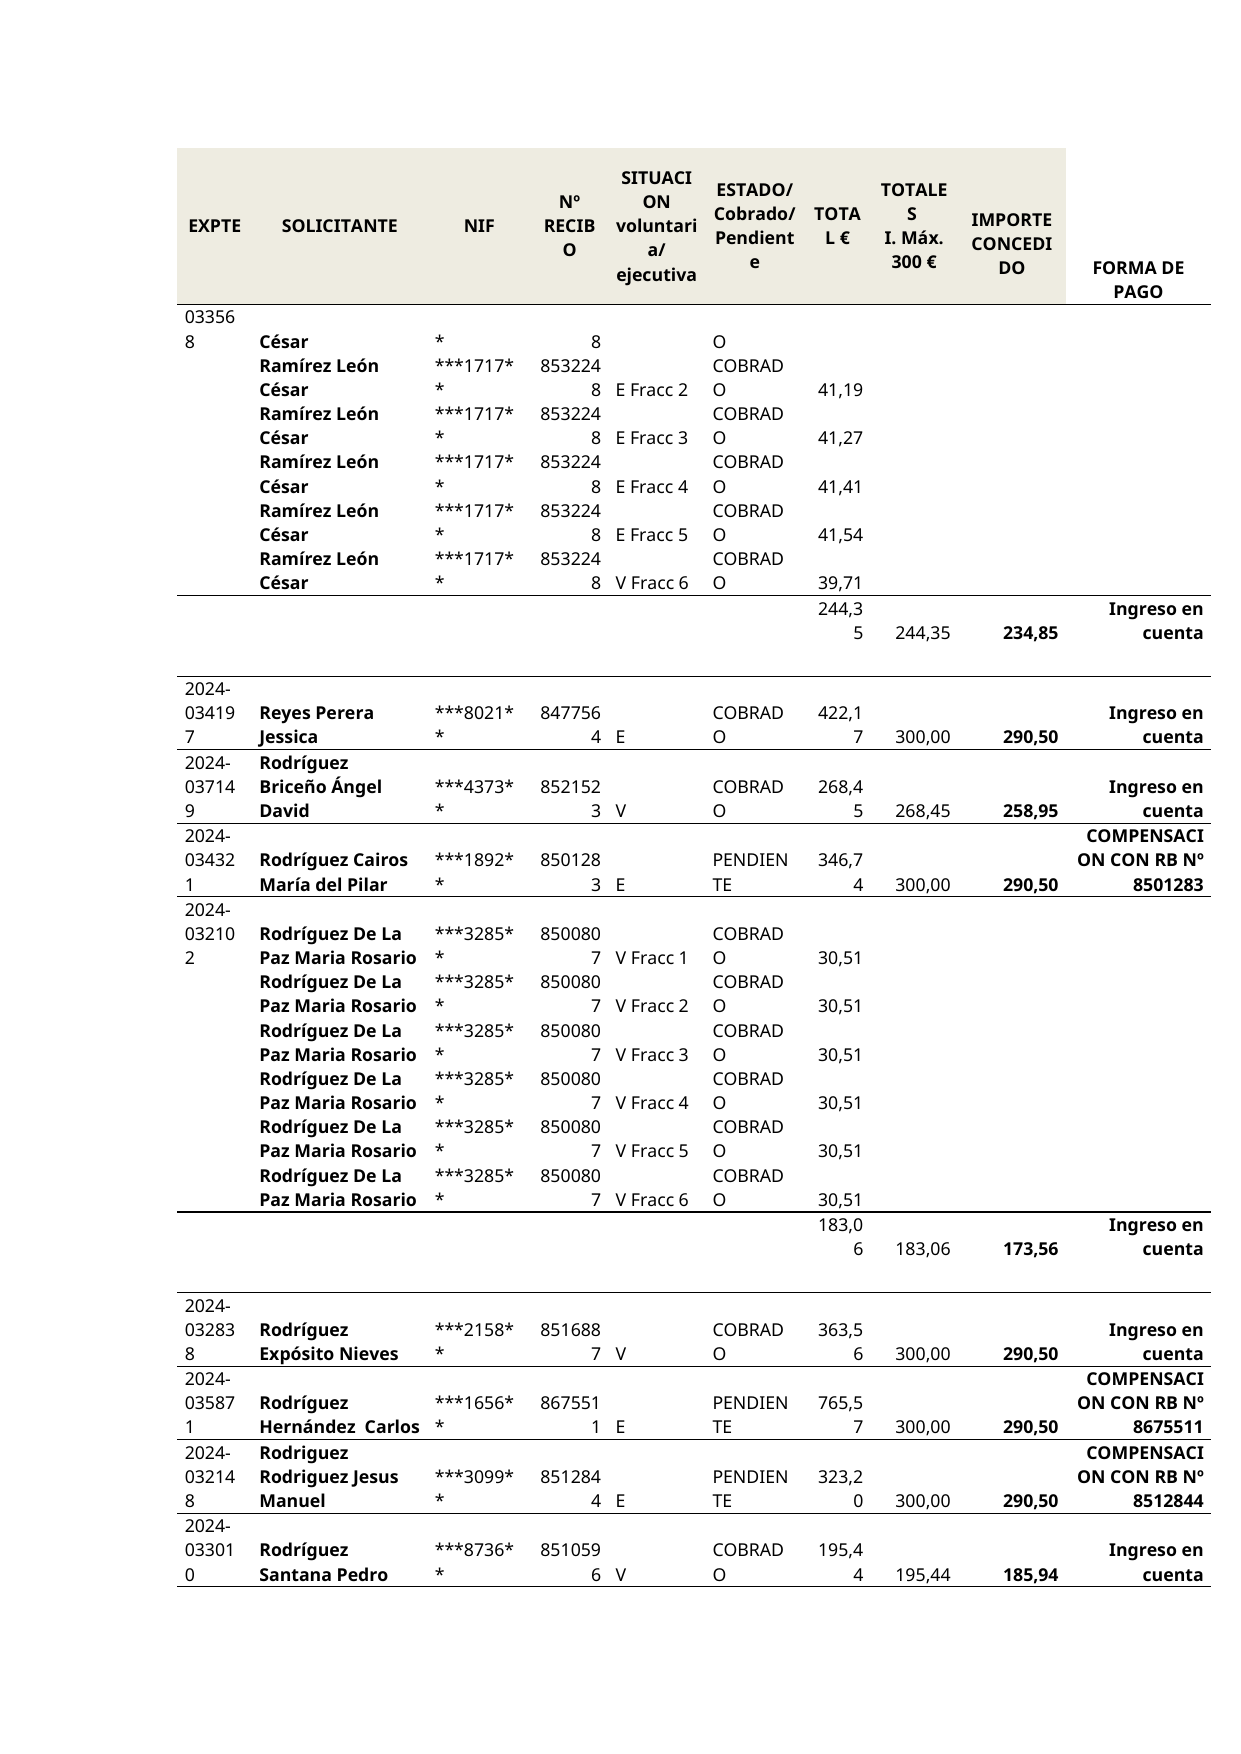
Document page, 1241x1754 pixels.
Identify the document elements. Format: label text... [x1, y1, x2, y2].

table_cell Ingreso en cuenta [1066, 677, 1211, 749]
table_cell 8477564 [531, 677, 608, 749]
table_cell 300,00 [870, 677, 958, 749]
table_cell PENDIENTE [705, 824, 804, 896]
table_cell 8 [531, 305, 608, 353]
table_cell [804, 305, 870, 353]
table_cell Ramírez León César [252, 402, 427, 450]
table_cell [958, 1018, 1066, 1066]
table_cell 8532248 [531, 450, 608, 498]
table_cell 8532248 [531, 498, 608, 547]
table_cell E Fracc 4 [608, 450, 705, 498]
table_header TOTALES I. Máx. 300 € [870, 148, 958, 304]
table_cell ***1892** [427, 824, 531, 896]
table_cell [1066, 402, 1211, 450]
table_cell 2024-032102 [177, 897, 252, 970]
table_cell 195,44 [804, 1514, 870, 1586]
table_cell COBRADO [705, 450, 804, 498]
table_cell Ingreso en cuenta [1066, 1293, 1211, 1366]
table_cell PENDIENTE [705, 1367, 804, 1439]
table_cell [958, 1261, 1066, 1292]
table_cell ***3285** [427, 1066, 531, 1115]
table_cell 300,00 [870, 1440, 958, 1513]
table_cell 8500807 [531, 897, 608, 970]
table_cell 183,06 [804, 1213, 870, 1261]
table_cell ***1717** [427, 402, 531, 450]
table_cell 290,50 [958, 1367, 1066, 1439]
table_cell Rodríguez De La Paz Maria Rosario [252, 897, 427, 970]
table_cell [177, 1066, 252, 1115]
table_cell [177, 1163, 252, 1211]
table_cell ***4373** [427, 750, 531, 823]
table_cell ***1656** [427, 1367, 531, 1439]
table_cell COBRADO [705, 498, 804, 547]
table_cell O [705, 305, 804, 353]
table_cell V Fracc 2 [608, 970, 705, 1018]
table_cell Ramírez León César [252, 353, 427, 402]
table_cell PENDIENTE [705, 1440, 804, 1513]
table_header Nº RECIBO [531, 148, 608, 304]
table_cell [177, 353, 252, 402]
table_cell E Fracc 5 [608, 498, 705, 547]
table_cell [608, 596, 705, 644]
table_cell ***1717** [427, 498, 531, 547]
table_cell [1066, 450, 1211, 498]
table_cell 30,51 [804, 897, 870, 970]
table_header FORMA DE PAGO [1066, 148, 1211, 304]
table_cell [870, 897, 958, 970]
table_cell 8521523 [531, 750, 608, 823]
table_cell COMPENSACION CON RB Nº 8512844 [1066, 1440, 1211, 1513]
table_cell [958, 1163, 1066, 1211]
table_cell [1066, 1115, 1211, 1163]
table_cell [705, 596, 804, 644]
table_cell 8501283 [531, 824, 608, 896]
table_cell COBRADO [705, 547, 804, 595]
table_cell [958, 498, 1066, 547]
table_cell [177, 1115, 252, 1163]
table_cell Rodríguez Expósito Nieves [252, 1293, 427, 1366]
table_cell 8500807 [531, 1163, 608, 1211]
table_cell 422,17 [804, 677, 870, 749]
table_cell ***1717** [427, 353, 531, 402]
table_cell COBRADO [705, 1066, 804, 1115]
table_header EXPTE [177, 148, 252, 304]
table_cell Rodríguez De La Paz Maria Rosario [252, 1066, 427, 1115]
table_cell 173,56 [958, 1213, 1066, 1261]
table_cell Ramírez León César [252, 498, 427, 547]
table_cell 033568 [177, 305, 252, 353]
table_cell [1066, 1261, 1211, 1292]
table_cell [870, 305, 958, 353]
table_cell 258,95 [958, 750, 1066, 823]
table_cell [177, 1018, 252, 1066]
table_cell [958, 547, 1066, 595]
table_header IMPORTE CONCEDIDO [958, 148, 1066, 304]
table_cell 8500807 [531, 1018, 608, 1066]
table_cell COBRADO [705, 402, 804, 450]
table_cell V [608, 1514, 705, 1586]
table_cell [608, 305, 705, 353]
table_cell Reyes Perera Jessica [252, 677, 427, 749]
table_cell 30,51 [804, 970, 870, 1018]
table_cell 300,00 [870, 1367, 958, 1439]
table_cell [177, 1213, 252, 1261]
table_cell 41,54 [804, 498, 870, 547]
table_cell Rodríguez Briceño Ángel David [252, 750, 427, 823]
table_cell * [427, 305, 531, 353]
table_cell ***1717** [427, 547, 531, 595]
table_cell [1066, 305, 1211, 353]
table_cell [531, 644, 608, 676]
table_cell 30,51 [804, 1115, 870, 1163]
table_cell [958, 353, 1066, 402]
table_header SOLICITANTE [252, 148, 427, 304]
table_cell 346,74 [804, 824, 870, 896]
table_cell Ingreso en cuenta [1066, 1213, 1211, 1261]
table_cell 244,35 [804, 596, 870, 644]
table_cell COBRADO [705, 970, 804, 1018]
table_cell [1066, 897, 1211, 970]
table_cell [958, 970, 1066, 1018]
table_cell 41,27 [804, 402, 870, 450]
table_cell E [608, 1367, 705, 1439]
table_cell 8516887 [531, 1293, 608, 1366]
table_cell 30,51 [804, 1163, 870, 1211]
table_cell 2024-035871 [177, 1367, 252, 1439]
table_cell ***8736** [427, 1514, 531, 1586]
table_cell COMPENSACION CON RB Nº 8501283 [1066, 824, 1211, 896]
table_cell 290,50 [958, 677, 1066, 749]
table_cell 8512844 [531, 1440, 608, 1513]
table_cell 8532248 [531, 547, 608, 595]
table_cell [531, 1261, 608, 1292]
table_cell [1066, 353, 1211, 402]
table_cell [177, 644, 252, 676]
table_cell Rodríguez Hernández Carlos [252, 1367, 427, 1439]
table_cell ***8021** [427, 677, 531, 749]
table_cell [1066, 547, 1211, 595]
table_cell [177, 596, 252, 644]
table_cell 8500807 [531, 970, 608, 1018]
table_cell E Fracc 3 [608, 402, 705, 450]
table_cell ***3285** [427, 970, 531, 1018]
table_cell 41,41 [804, 450, 870, 498]
table_cell 268,45 [804, 750, 870, 823]
table_cell 183,06 [870, 1213, 958, 1261]
table_cell Rodríguez Cairos María del Pilar [252, 824, 427, 896]
table_cell COBRADO [705, 1514, 804, 1586]
table_cell COBRADO [705, 897, 804, 970]
table_cell [177, 1261, 252, 1292]
table_cell E [608, 1440, 705, 1513]
table_cell [1066, 1163, 1211, 1211]
table_cell ***3099** [427, 1440, 531, 1513]
table_cell V Fracc 5 [608, 1115, 705, 1163]
table_cell [1066, 1018, 1211, 1066]
table_cell 290,50 [958, 1440, 1066, 1513]
table_header NIF [427, 148, 531, 304]
table_cell 290,50 [958, 1293, 1066, 1366]
table_cell [177, 498, 252, 547]
table_cell [1066, 1066, 1211, 1115]
table_cell [705, 1213, 804, 1261]
table_cell [870, 644, 958, 676]
table_cell Ingreso en cuenta [1066, 750, 1211, 823]
table_cell [177, 450, 252, 498]
table_cell [608, 1261, 705, 1292]
table_cell [870, 353, 958, 402]
table_cell COBRADO [705, 1163, 804, 1211]
table_cell [427, 1213, 531, 1261]
table_cell 41,19 [804, 353, 870, 402]
table_cell E Fracc 2 [608, 353, 705, 402]
table_cell [870, 970, 958, 1018]
table_cell [958, 305, 1066, 353]
table_cell V [608, 1293, 705, 1366]
table_cell ***3285** [427, 1115, 531, 1163]
table_cell César [252, 305, 427, 353]
table_cell [804, 1261, 870, 1292]
table_cell 268,45 [870, 750, 958, 823]
table_cell 8532248 [531, 353, 608, 402]
table_cell V Fracc 4 [608, 1066, 705, 1115]
table_cell [870, 1115, 958, 1163]
table_cell COBRADO [705, 750, 804, 823]
table_cell ***2158** [427, 1293, 531, 1366]
table_cell [1066, 970, 1211, 1018]
table_cell [608, 1213, 705, 1261]
table_cell 2024-033010 [177, 1514, 252, 1586]
table_cell [608, 644, 705, 676]
table_cell [870, 450, 958, 498]
table_cell [958, 1115, 1066, 1163]
table_cell 195,44 [870, 1514, 958, 1586]
table_cell 30,51 [804, 1066, 870, 1115]
table_cell [958, 897, 1066, 970]
table_cell Ingreso en cuenta [1066, 596, 1211, 644]
table_cell E [608, 677, 705, 749]
table_cell [958, 402, 1066, 450]
table_cell [531, 596, 608, 644]
table_cell 363,56 [804, 1293, 870, 1366]
table_cell Rodríguez Santana Pedro [252, 1514, 427, 1586]
table_cell Rodríguez De La Paz Maria Rosario [252, 1163, 427, 1211]
table_cell 300,00 [870, 1293, 958, 1366]
table_cell 8675511 [531, 1367, 608, 1439]
table_header TOTAL € [804, 148, 870, 304]
table_cell 234,85 [958, 596, 1066, 644]
table_cell [958, 450, 1066, 498]
table_cell [870, 1261, 958, 1292]
table_cell ***3285** [427, 1018, 531, 1066]
table_cell 8510596 [531, 1514, 608, 1586]
table_cell ***1717** [427, 450, 531, 498]
table_cell COBRADO [705, 1293, 804, 1366]
table_cell [252, 596, 427, 644]
table_cell Ingreso en cuenta [1066, 1514, 1211, 1586]
table_cell [705, 1261, 804, 1292]
table_cell COMPENSACION CON RB Nº 8675511 [1066, 1367, 1211, 1439]
table_cell [958, 644, 1066, 676]
table_cell COBRADO [705, 1018, 804, 1066]
table_cell [427, 644, 531, 676]
table_cell [1066, 644, 1211, 676]
table_cell 2024-032148 [177, 1440, 252, 1513]
table_cell 8500807 [531, 1066, 608, 1115]
table_cell 244,35 [870, 596, 958, 644]
table_cell COBRADO [705, 677, 804, 749]
table_cell Rodríguez De La Paz Maria Rosario [252, 1018, 427, 1066]
table_cell E [608, 824, 705, 896]
table_header ESTADO/ Cobrado/ Pendiente [705, 148, 804, 304]
table_cell [958, 1066, 1066, 1115]
table_cell Rodriguez Rodriguez Jesus Manuel [252, 1440, 427, 1513]
table_cell [870, 1066, 958, 1115]
table_cell [804, 644, 870, 676]
table_cell 323,20 [804, 1440, 870, 1513]
table_cell [531, 1213, 608, 1261]
table_cell 2024-034197 [177, 677, 252, 749]
table_cell [427, 1261, 531, 1292]
table_cell 2024-034321 [177, 824, 252, 896]
table_cell 39,71 [804, 547, 870, 595]
table_cell [252, 1213, 427, 1261]
table_cell [870, 402, 958, 450]
table_cell Ramírez León César [252, 547, 427, 595]
table_cell Rodríguez De La Paz Maria Rosario [252, 1115, 427, 1163]
table_cell 300,00 [870, 824, 958, 896]
table_cell [870, 547, 958, 595]
table_cell [870, 1018, 958, 1066]
table_cell ***3285** [427, 1163, 531, 1211]
table_cell 8500807 [531, 1115, 608, 1163]
table_cell Ramírez León César [252, 450, 427, 498]
table_cell [252, 1261, 427, 1292]
table_cell [870, 1163, 958, 1211]
table_cell [870, 498, 958, 547]
table_cell 8532248 [531, 402, 608, 450]
table_cell [177, 402, 252, 450]
table_cell [252, 644, 427, 676]
table_cell 185,94 [958, 1514, 1066, 1586]
table_cell [177, 970, 252, 1018]
table_cell V Fracc 6 [608, 547, 705, 595]
table_cell [427, 596, 531, 644]
table_header SITUACION voluntaria/ ejecutiva [608, 148, 705, 304]
table_cell V Fracc 3 [608, 1018, 705, 1066]
table_cell 2024-032838 [177, 1293, 252, 1366]
table_cell [177, 547, 252, 595]
table_cell V Fracc 1 [608, 897, 705, 970]
table_cell ***3285** [427, 897, 531, 970]
table_cell V [608, 750, 705, 823]
table_cell [705, 644, 804, 676]
table_cell COBRADO [705, 1115, 804, 1163]
table_cell COBRADO [705, 353, 804, 402]
table_cell 30,51 [804, 1018, 870, 1066]
table_cell 290,50 [958, 824, 1066, 896]
table_cell [1066, 498, 1211, 547]
table_cell V Fracc 6 [608, 1163, 705, 1211]
table_cell 2024-037149 [177, 750, 252, 823]
table_cell 765,57 [804, 1367, 870, 1439]
table_cell Rodríguez De La Paz Maria Rosario [252, 970, 427, 1018]
